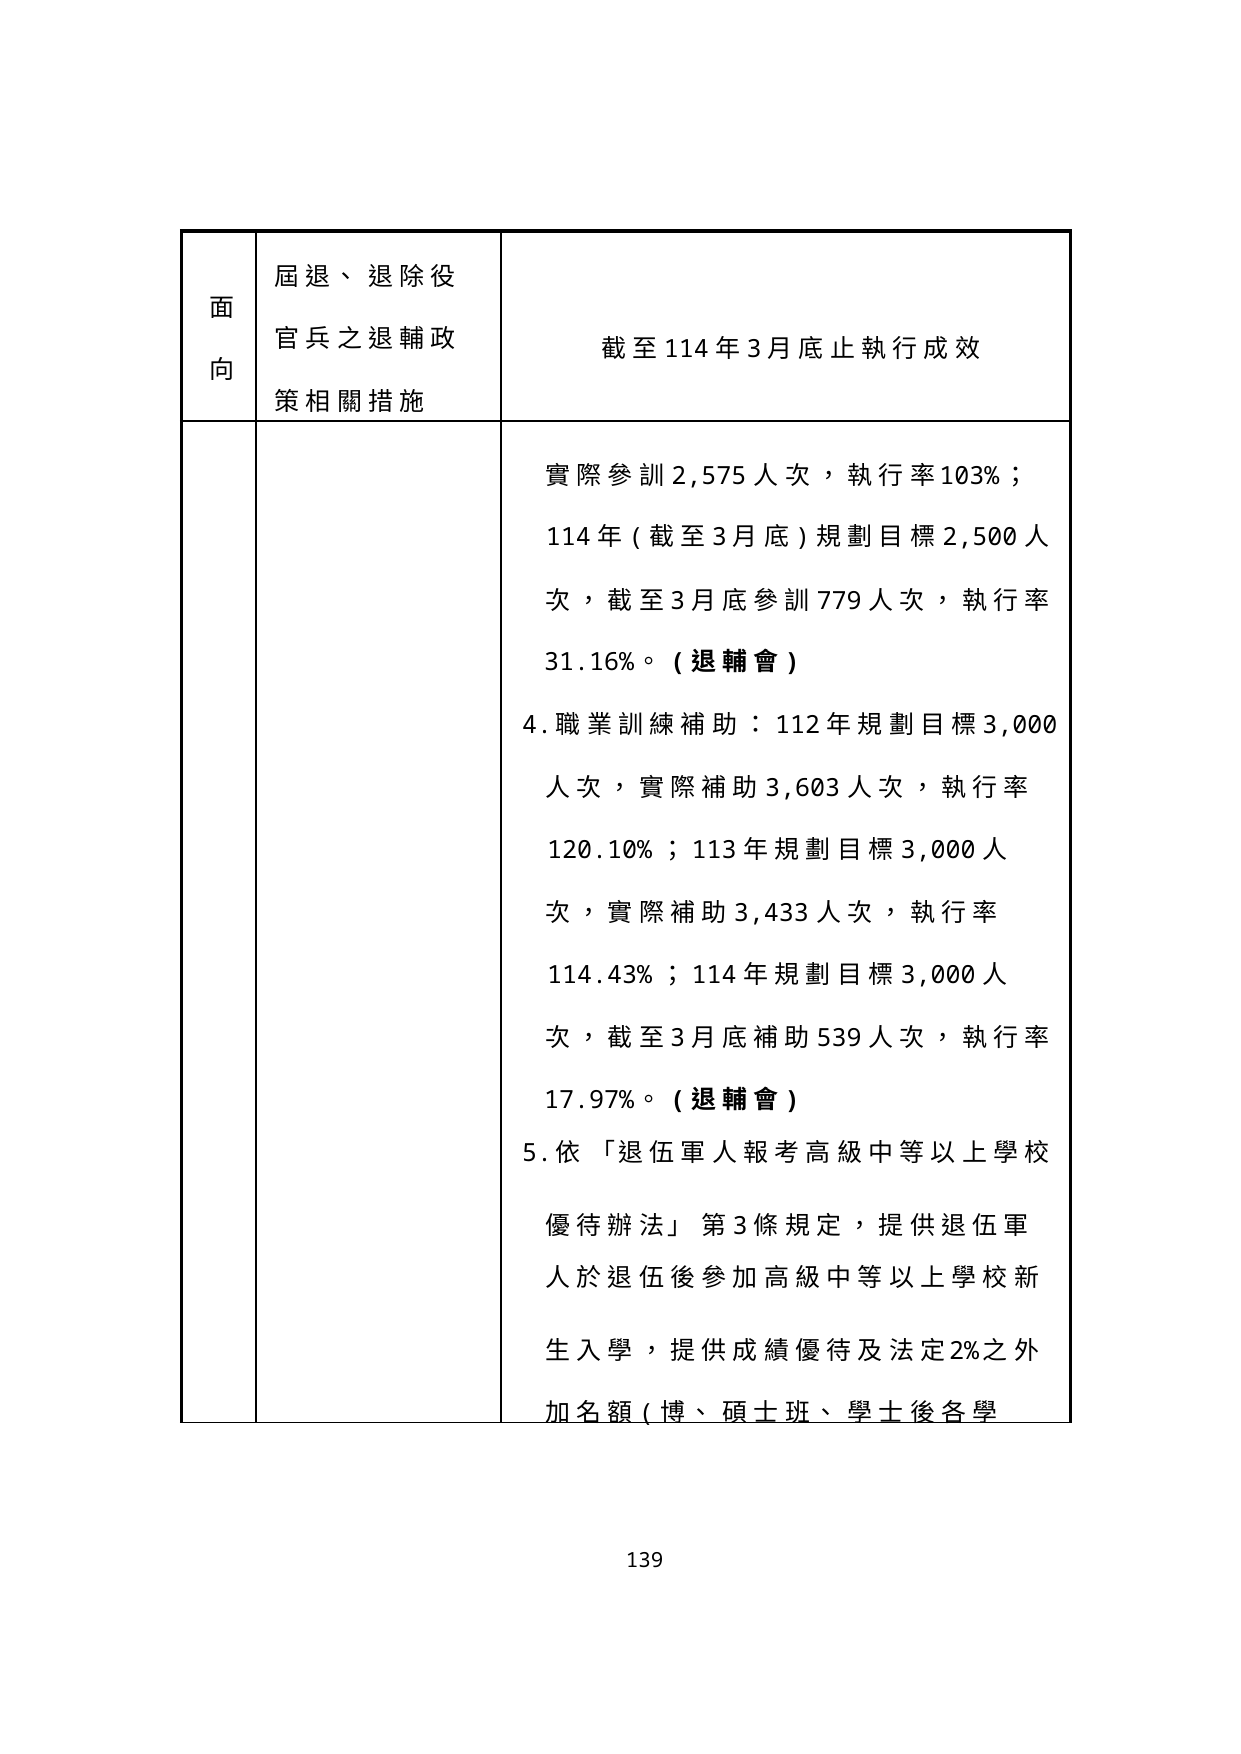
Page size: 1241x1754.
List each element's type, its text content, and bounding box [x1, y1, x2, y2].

table_cell [257, 422, 500, 1421]
table_header 屆退、退除役官兵之退輔政策相關措施 [257, 233, 500, 420]
table_header 截至114年3月底止執行成效 [502, 233, 1069, 420]
table_cell [183, 422, 255, 1421]
table_cell 實際參訓2,575人次，執行率103%；114年(截至3月底)規劃目標2,500人次，截至3月底參訓779人次，執行率31.16%。(退輔會) 4.職業訓練補助：112年規劃目標3,000人次，實際補助3,603人次，執行率120.10%；113年規劃目標3,000人次，實際補助3,433人次，執行率114.43%；114年規劃目標3,000人次，截至3月底補助539人次，執行率17.97%。(退輔會) 5.依「退伍軍人報考高級中等以上學校優待辦法」第3條規定，提供退伍軍人於退伍後參加高級中等以上學校新生入學，提供成績優待及法定2%之外加名額(博、碩士班、學士後各學 [502, 422, 1069, 1421]
table_header 面向 [183, 233, 255, 420]
